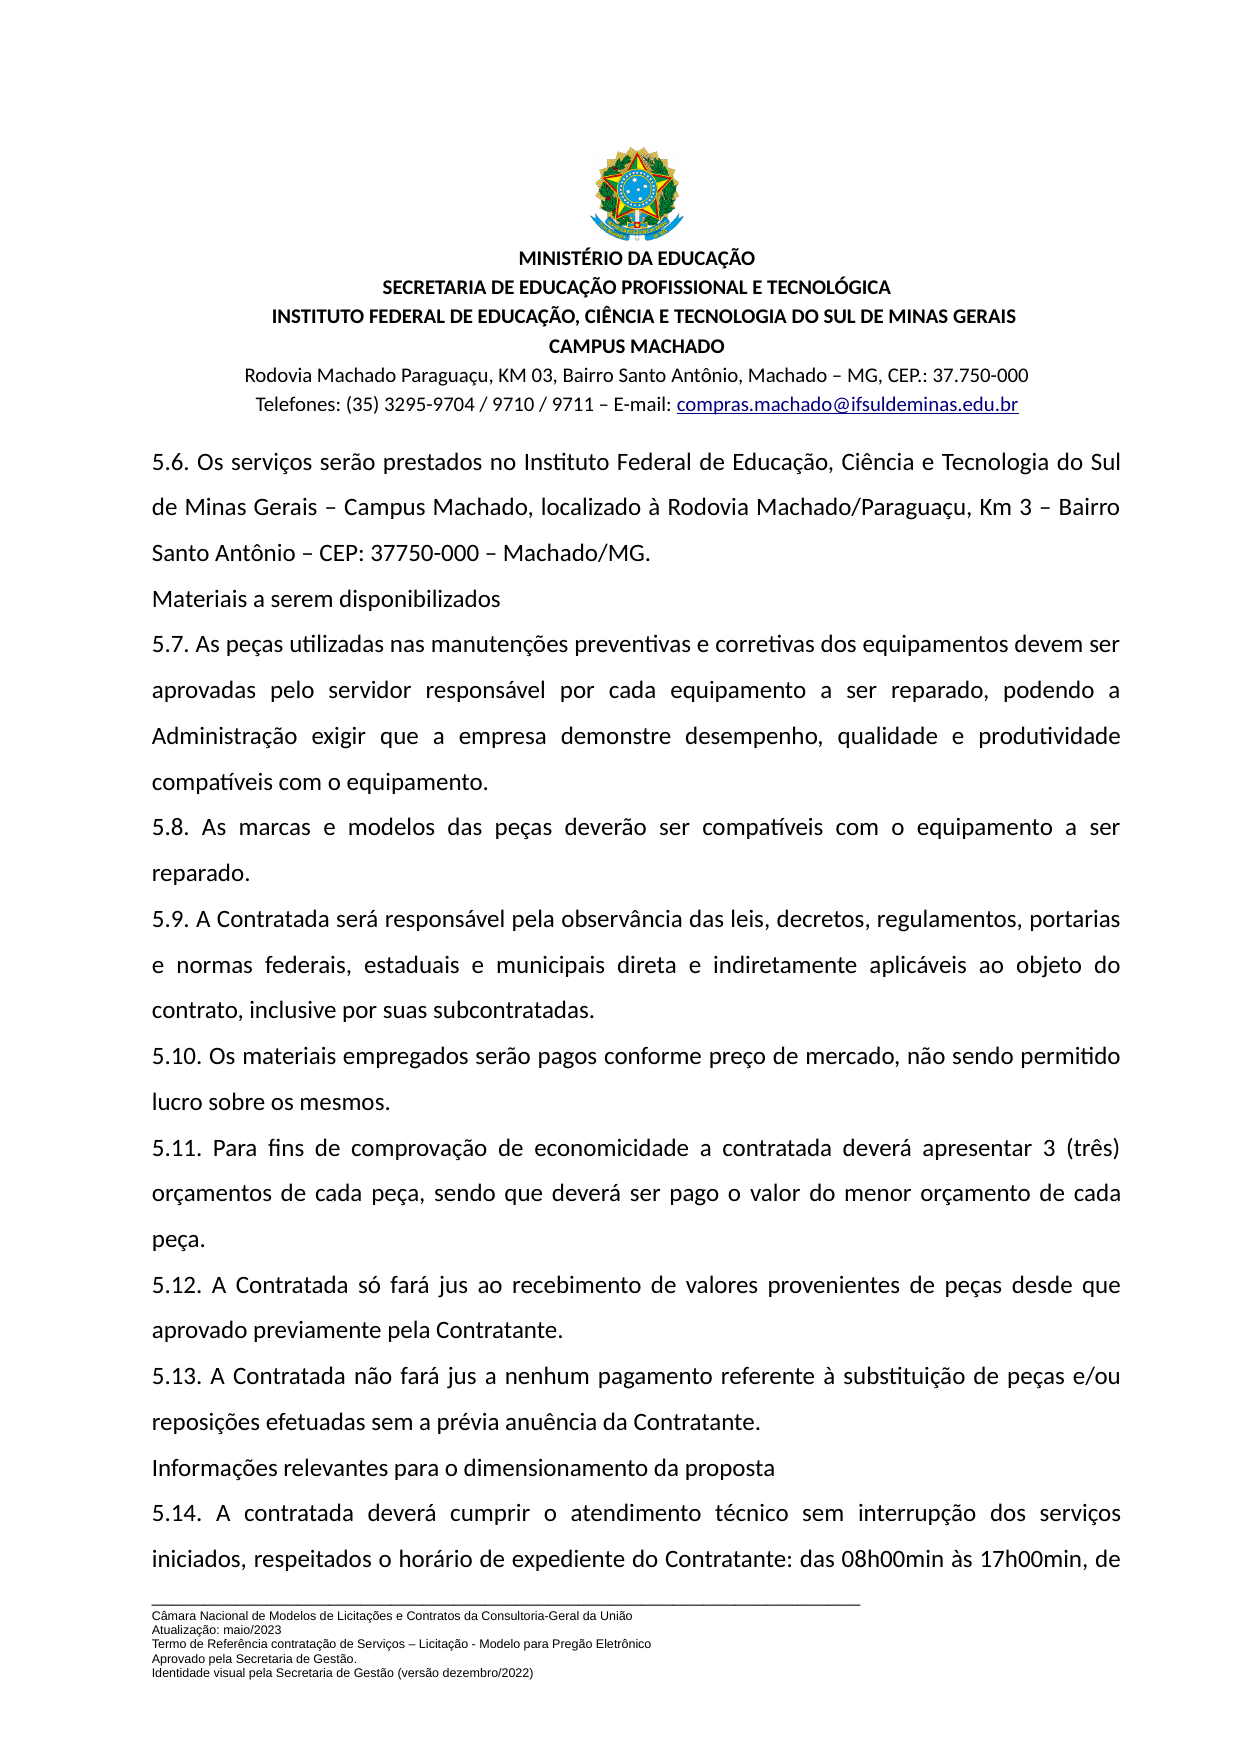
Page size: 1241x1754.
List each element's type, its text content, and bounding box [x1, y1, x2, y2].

text 5.8. As marcas e modelos das peças deverão ser compatíveis com o equipamento a ser reparado. [152, 812, 1122, 888]
text 5.9. A Contratada será responsável pela observância das leis, decretos, regulamentos, portarias e normas federais, estaduais e municipais direta e indiretamente aplicáveis ao objeto do contrato, inclusive por suas subcontratadas. [152, 903, 1122, 1025]
text 5.14. A contratada deverá cumprir o atendimento técnico sem interrupção dos serviços iniciados, respeitados o horário de expediente do Contratante: das 08h00min às 17h00min, de [152, 1497, 1122, 1574]
text 5.10. Os materiais empregados serão pagos conforme preço de mercado, não sendo permitido lucro sobre os mesmos. [152, 1040, 1122, 1116]
picture [652, 219, 684, 241]
picture [590, 147, 684, 241]
text 5.6. Os serviços serão prestados no Instituto Federal de Educação, Ciência e Tecnologia do Sul de Minas Gerais – Campus Machado, localizado à Rodovia Machado/Paraguaçu, Km 3 – Bairro Santo Antônio – CEP: 37750-000 – Machado/MG. [152, 446, 1122, 568]
picture [630, 236, 645, 241]
text 5.13. A Contratada não fará jus a nenhum pagamento referente à substituição de peças e/ou reposições efetuadas sem a prévia anuência da Contratante. [152, 1360, 1122, 1437]
text 5.7. As peças utilizadas nas manutenções preventivas e corretivas dos equipamentos devem ser aprovadas pelo servidor responsável por cada equipamento a ser reparado, podendo a Administração exigir que a empresa demonstre desempenho, qualidade e produtividade compatíveis com o equipamento. [152, 629, 1122, 796]
text 5.11. Para fins de comprovação de economicidade a contratada deverá apresentar 3 (três) orçamentos de cada peça, sendo que deverá ser pago o valor do menor orçamento de cada peça. [152, 1132, 1122, 1254]
picture [656, 223, 665, 228]
text Materiais a serem disponibilizados [152, 583, 1122, 613]
text Informações relevantes para o dimensionamento da proposta [152, 1452, 1122, 1482]
text 5.12. A Contratada só fará jus ao recebimento de valores provenientes de peças desde que aprovado previamente pela Contratante. [152, 1269, 1122, 1345]
